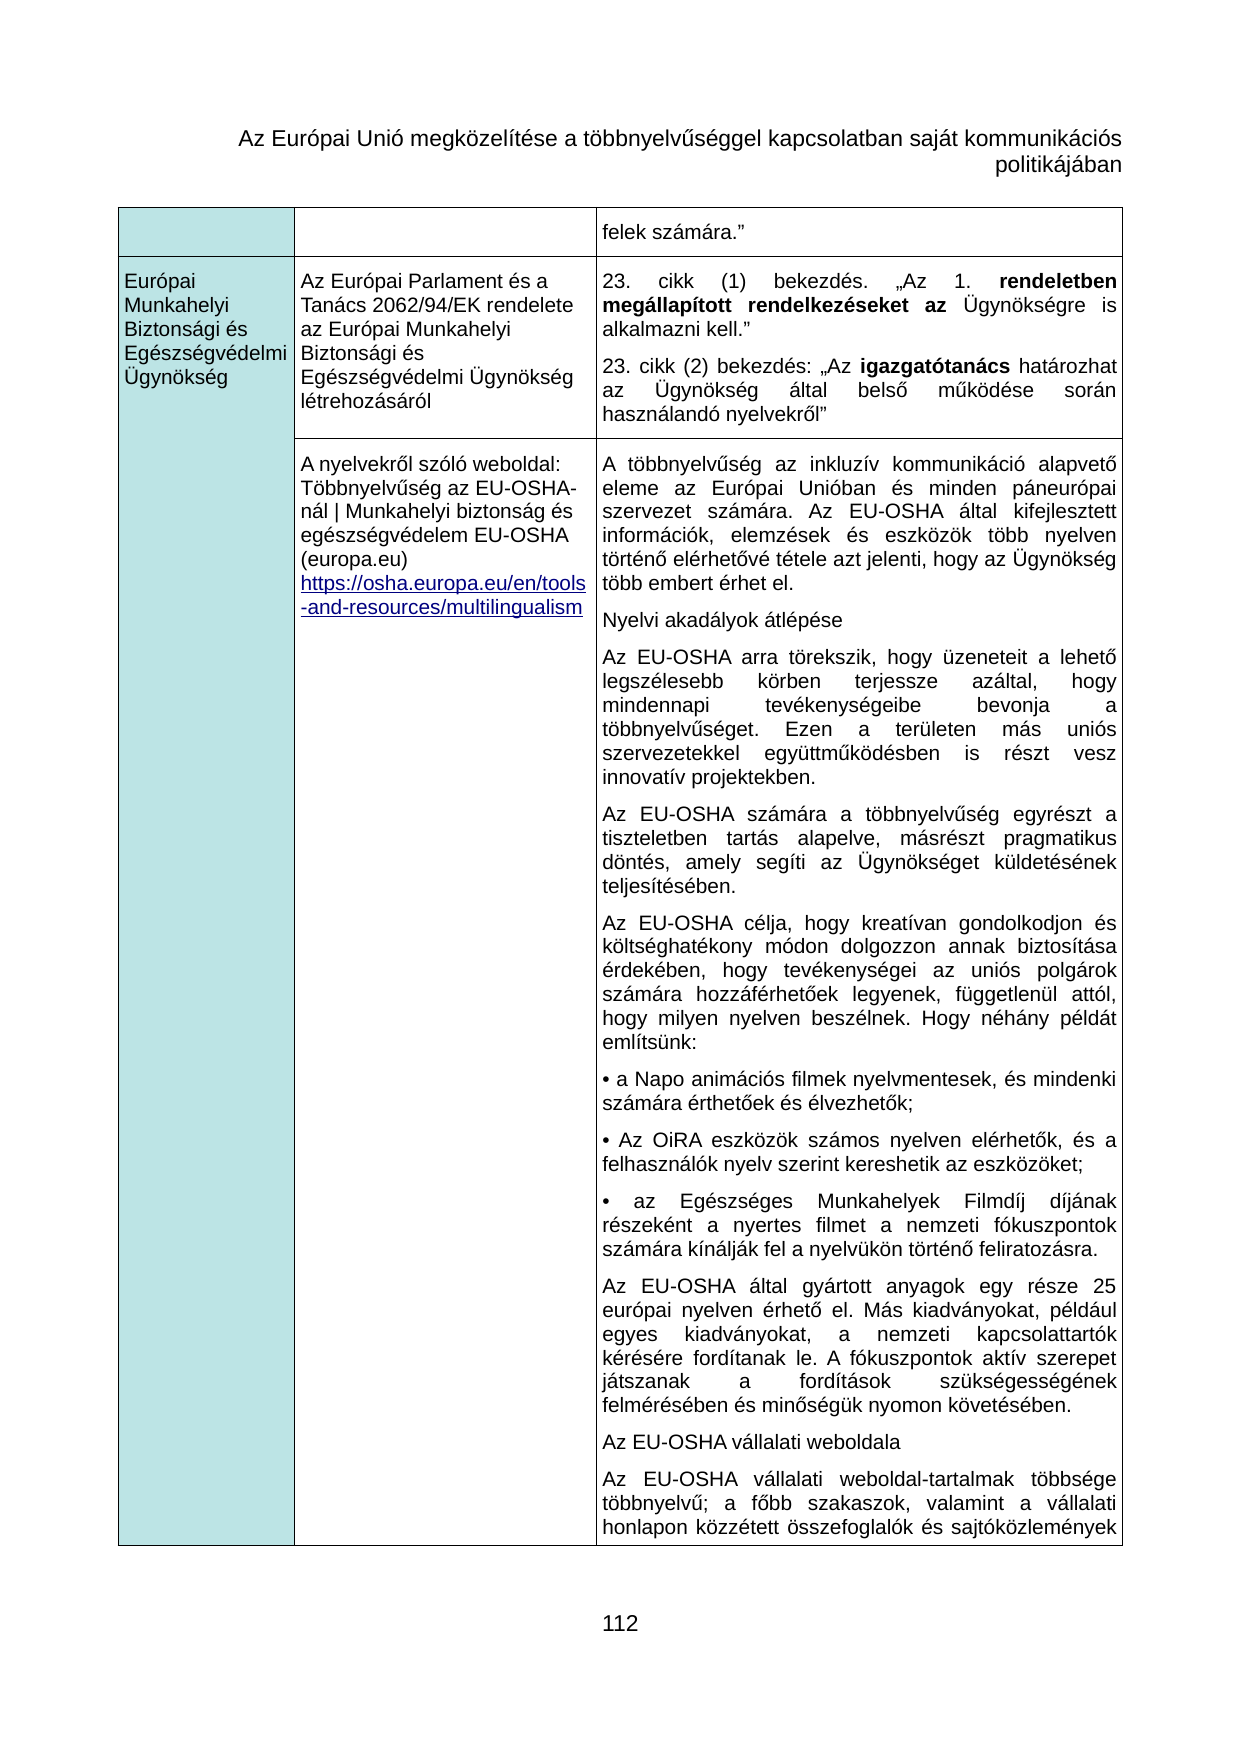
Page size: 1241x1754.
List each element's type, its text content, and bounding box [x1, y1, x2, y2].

table_cell A többnyelvűség az inkluzív kommunikáció alapvető eleme az Európai Unióban és minden páneurópai szervezet számára. Az EU-OSHA által kifejlesztett információk, elemzések és eszközök több nyelven történő elérhetővé tétele azt jelenti, hogy az Ügynökség több embert érhet el. Nyelvi akadályok átlépése Az EU-OSHA arra törekszik, hogy üzeneteit a lehető legszélesebb körben terjessze azáltal, hogy mindennapi tevékenységeibe bevonja a többnyelvűséget. Ezen a területen más uniós szervezetekkel együttműködésben is részt vesz innovatív projektekben. Az EU-OSHA számára a többnyelvűség egyrészt a tiszteletben tartás alapelve, másrészt pragmatikus döntés, amely segíti az Ügynökséget küldetésének teljesítésében. Az EU-OSHA célja, hogy kreatívan gondolkodjon és költséghatékony módon dolgozzon annak biztosítása érdekében, hogy tevékenységei az uniós polgárok számára hozzáférhetőek legyenek, függetlenül attól, hogy milyen nyelven beszélnek. Hogy néhány példát említsünk: • a Napo animációs filmek nyelvmentesek, és mindenki számára érthetőek és élvezhetők; • Az OiRA eszközök számos nyelven elérhetők, és a felhasználók nyelv szerint kereshetik az eszközöket; • az Egészséges Munkahelyek Filmdíj díjának részeként a nyertes filmet a nemzeti fókuszpontok számára kínálják fel a nyelvükön történő feliratozásra. Az EU-OSHA által gyártott anyagok egy része 25 európai nyelven érhető el. Más kiadványokat, például egyes kiadványokat, a nemzeti kapcsolattartók kérésére fordítanak le. A fókuszpontok aktív szerepet játszanak a fordítások szükségességének felmérésében és minőségük nyomon követésében. Az EU-OSHA vállalati weboldala Az EU-OSHA vállalati weboldal-tartalmak többsége többnyelvű; a főbb szakaszok, valamint a vállalati honlapon közzétett összefoglalók és sajtóközlemények [597, 439, 1122, 1545]
table_cell Európai Munkahelyi Biztonsági és Egészségvédelmi Ügynökség [119, 257, 294, 1545]
table_cell Az Európai Parlament és a Tanács 2062/94/EK rendelete az Európai Munkahelyi Biztonsági és Egészségvédelmi Ügynökség létrehozásáról [295, 257, 596, 438]
table_cell [295, 208, 596, 256]
table_cell [119, 208, 294, 256]
table_cell felek számára.” [597, 208, 1122, 256]
table_cell 23. cikk (1) bekezdés. „Az 1. rendeletben megállapított rendelkezéseket az Ügynökségre is alkalmazni kell.” 23. cikk (2) bekezdés: „Az igazgatótanács határozhat az Ügynökség által belső működése során használandó nyelvekről” [597, 257, 1122, 438]
table_cell A nyelvekről szóló weboldal: Többnyelvűség az EU-OSHA-nál | Munkahelyi biztonság és egészségvédelem EU-OSHA (europa.eu) https://osha.europa.eu/en/tools-and-resources/multilingualism [295, 439, 596, 1545]
